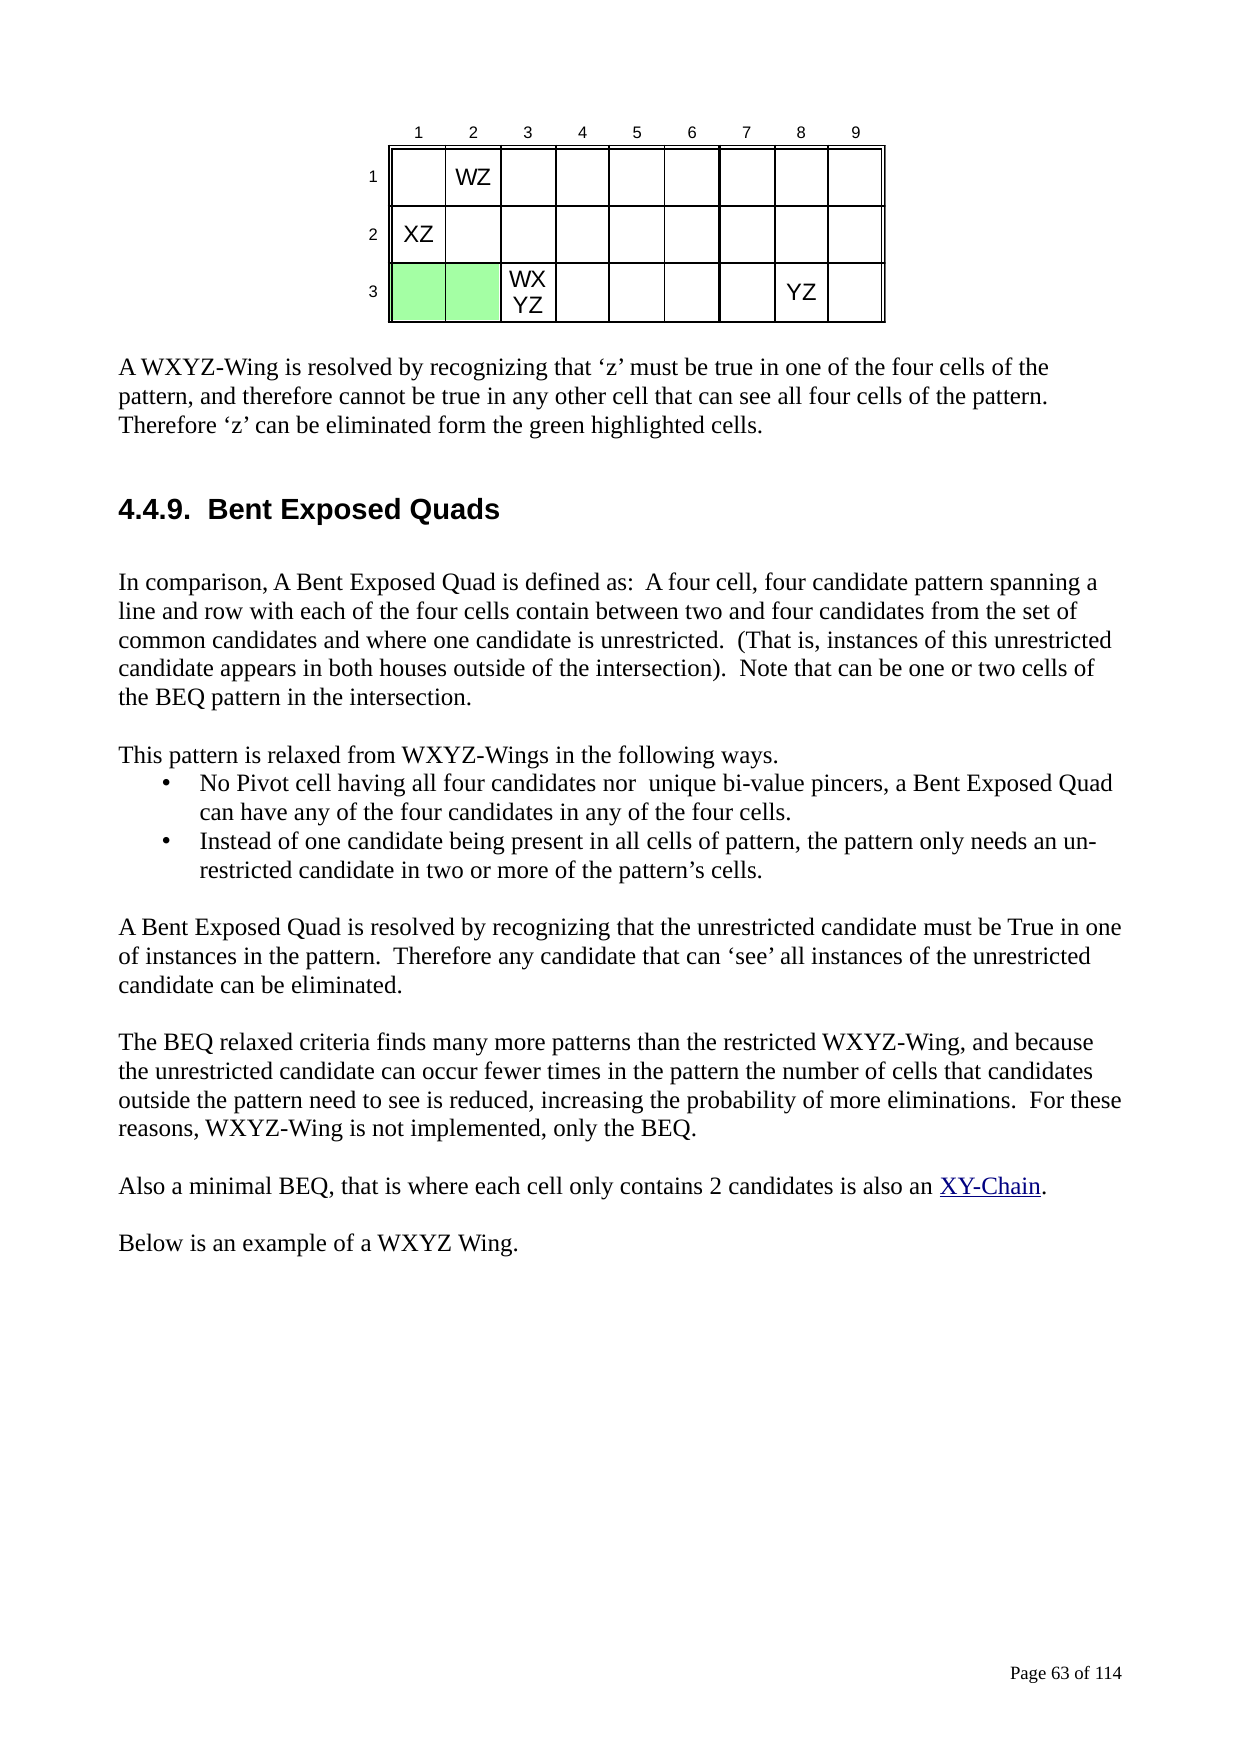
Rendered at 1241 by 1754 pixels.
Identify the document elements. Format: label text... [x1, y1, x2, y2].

text Also a minimal BEQ, that is where each cell only contains 2 candidates is also an XY-Chain. [118, 1171, 1122, 1200]
text A Bent Exposed Quad is resolved by recognizing that the unrestricted candidate must be True in one of instances in the pattern. Therefore any candidate that can ‘see’ all instances of the unrestricted candidate can be eliminated. [118, 912, 1122, 998]
text The BEQ relaxed criteria finds many more patterns than the restricted WXYZ-Wing, and because the unrestricted candidate can occur fewer times in the pattern the number of cells that candidates outside the pattern need to see is reduced, increasing the probability of more eliminations. For these reasons, WXYZ-Wing is not implemented, only the BEQ. [118, 1027, 1122, 1142]
list Instead of one candidate being present in all cells of pattern, the pattern only needs an un-restricted candidate in two or more of the pattern’s cells. [162, 826, 1122, 883]
list No Pivot cell having all four candidates nor unique bi-value pincers, a Bent Exposed Quad can have any of the four candidates in any of the four cells. [162, 768, 1122, 826]
text This pattern is relaxed from WXYZ-Wings in the following ways. [118, 740, 1122, 768]
text A WXYZ-Wing is resolved by recognizing that ‘z’ must be true in one of the four cells of the pattern, and therefore cannot be true in any other cell that can see all four cells of the pattern. Therefore ‘z’ can be eliminated form the green highlighted cells. [118, 352, 1122, 439]
text Below is an example of a WXYZ Wing. [118, 1228, 1122, 1257]
text In comparison, A Bent Exposed Quad is defined as: A four cell, four candidate pattern spanning a line and row with each of the four cells contain between two and four candidates from the set of common candidates and where one candidate is unrestricted. (That is, instances of this unrestricted candidate appears in both houses outside of the intersection). Note that can be one or two cells of the BEQ pattern in the intersection. [118, 567, 1122, 711]
subtitle Bent Exposed Quads [118, 492, 1122, 526]
